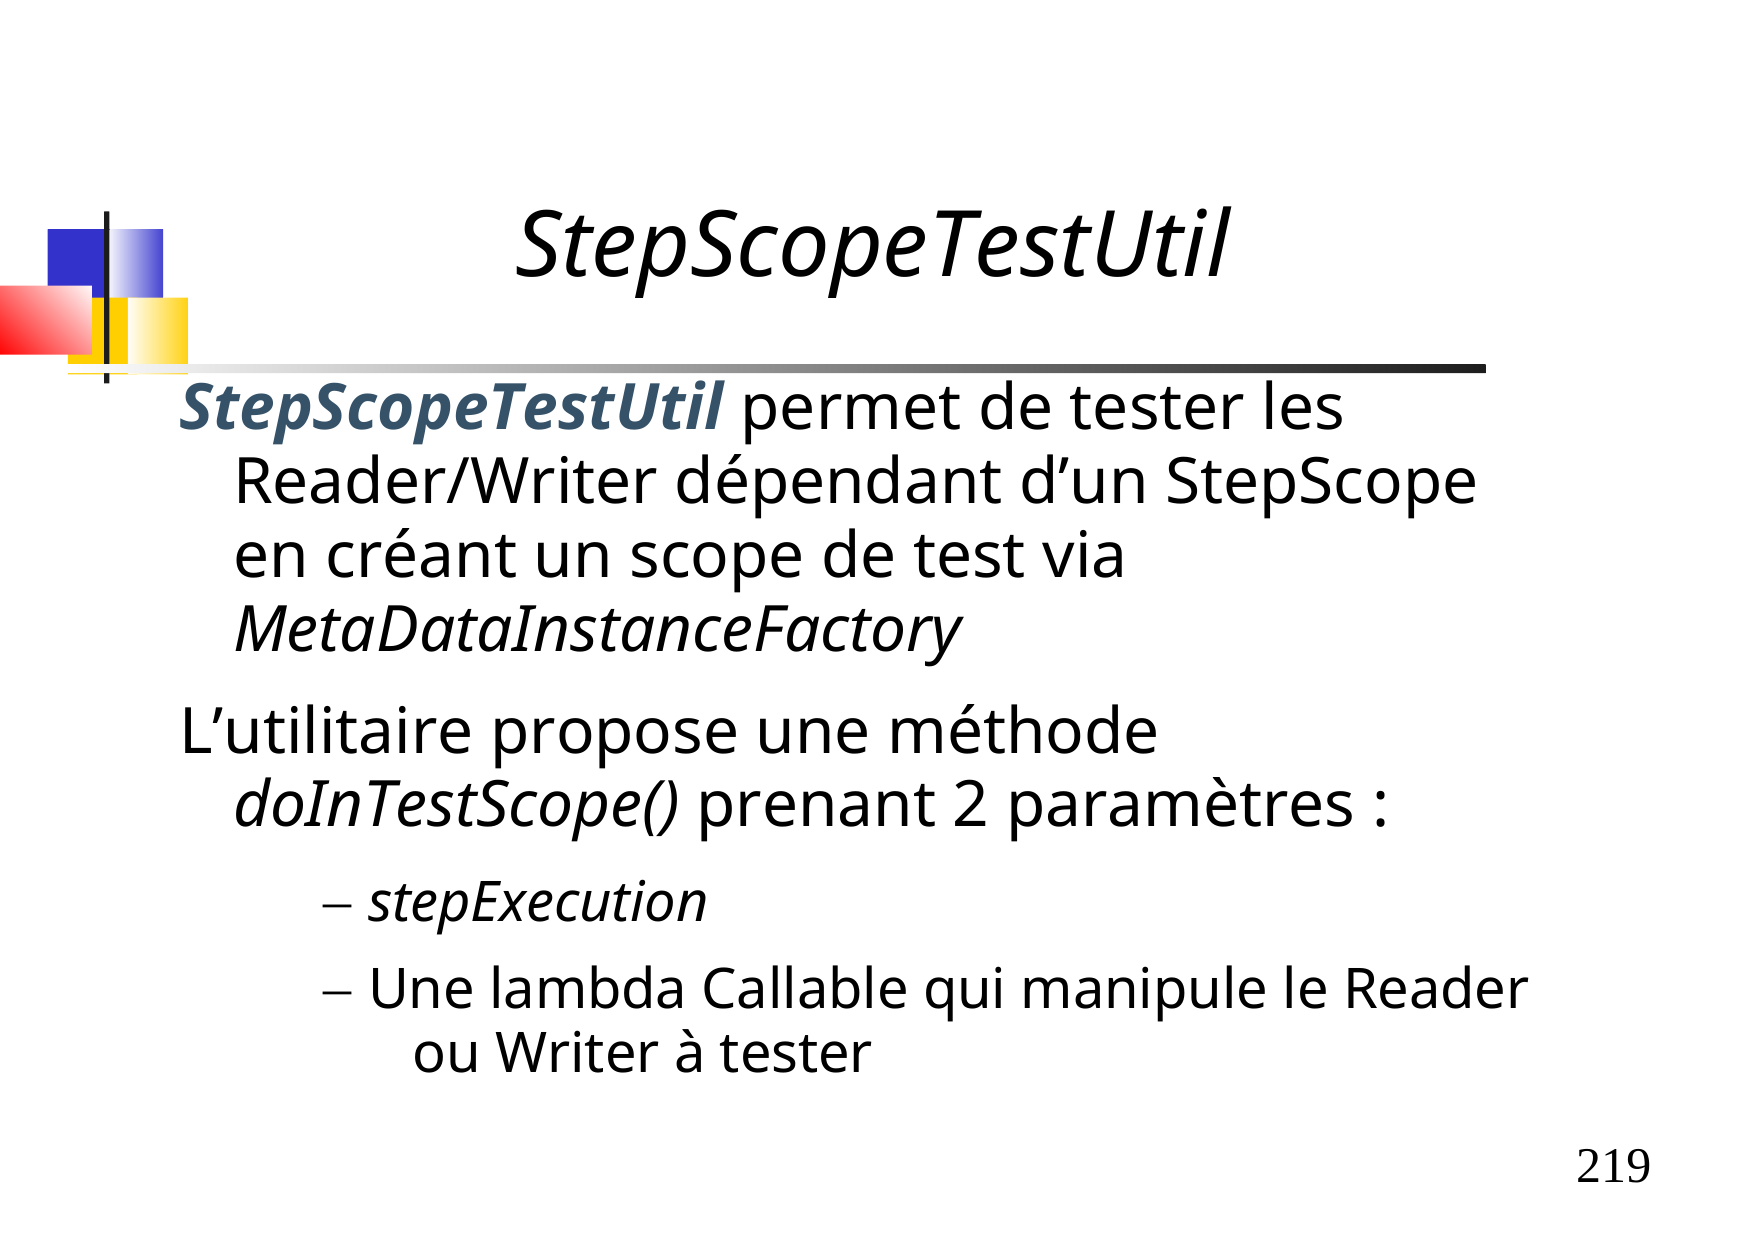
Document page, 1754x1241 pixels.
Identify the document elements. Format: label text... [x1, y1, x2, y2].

title StepScopeTestUtil [179, 139, 1567, 351]
list StepScopeTestUtil permet de tester les Reader/Writer dépendant d’un StepScope en créant un scope de test via MetaDataInstanceFactory L’utilitaire propose une méthode doInTestScope() prenant 2 paramètres : stepExecution Une lambda Callable qui manipule le Reader ou Writer à tester [179, 371, 1567, 1091]
